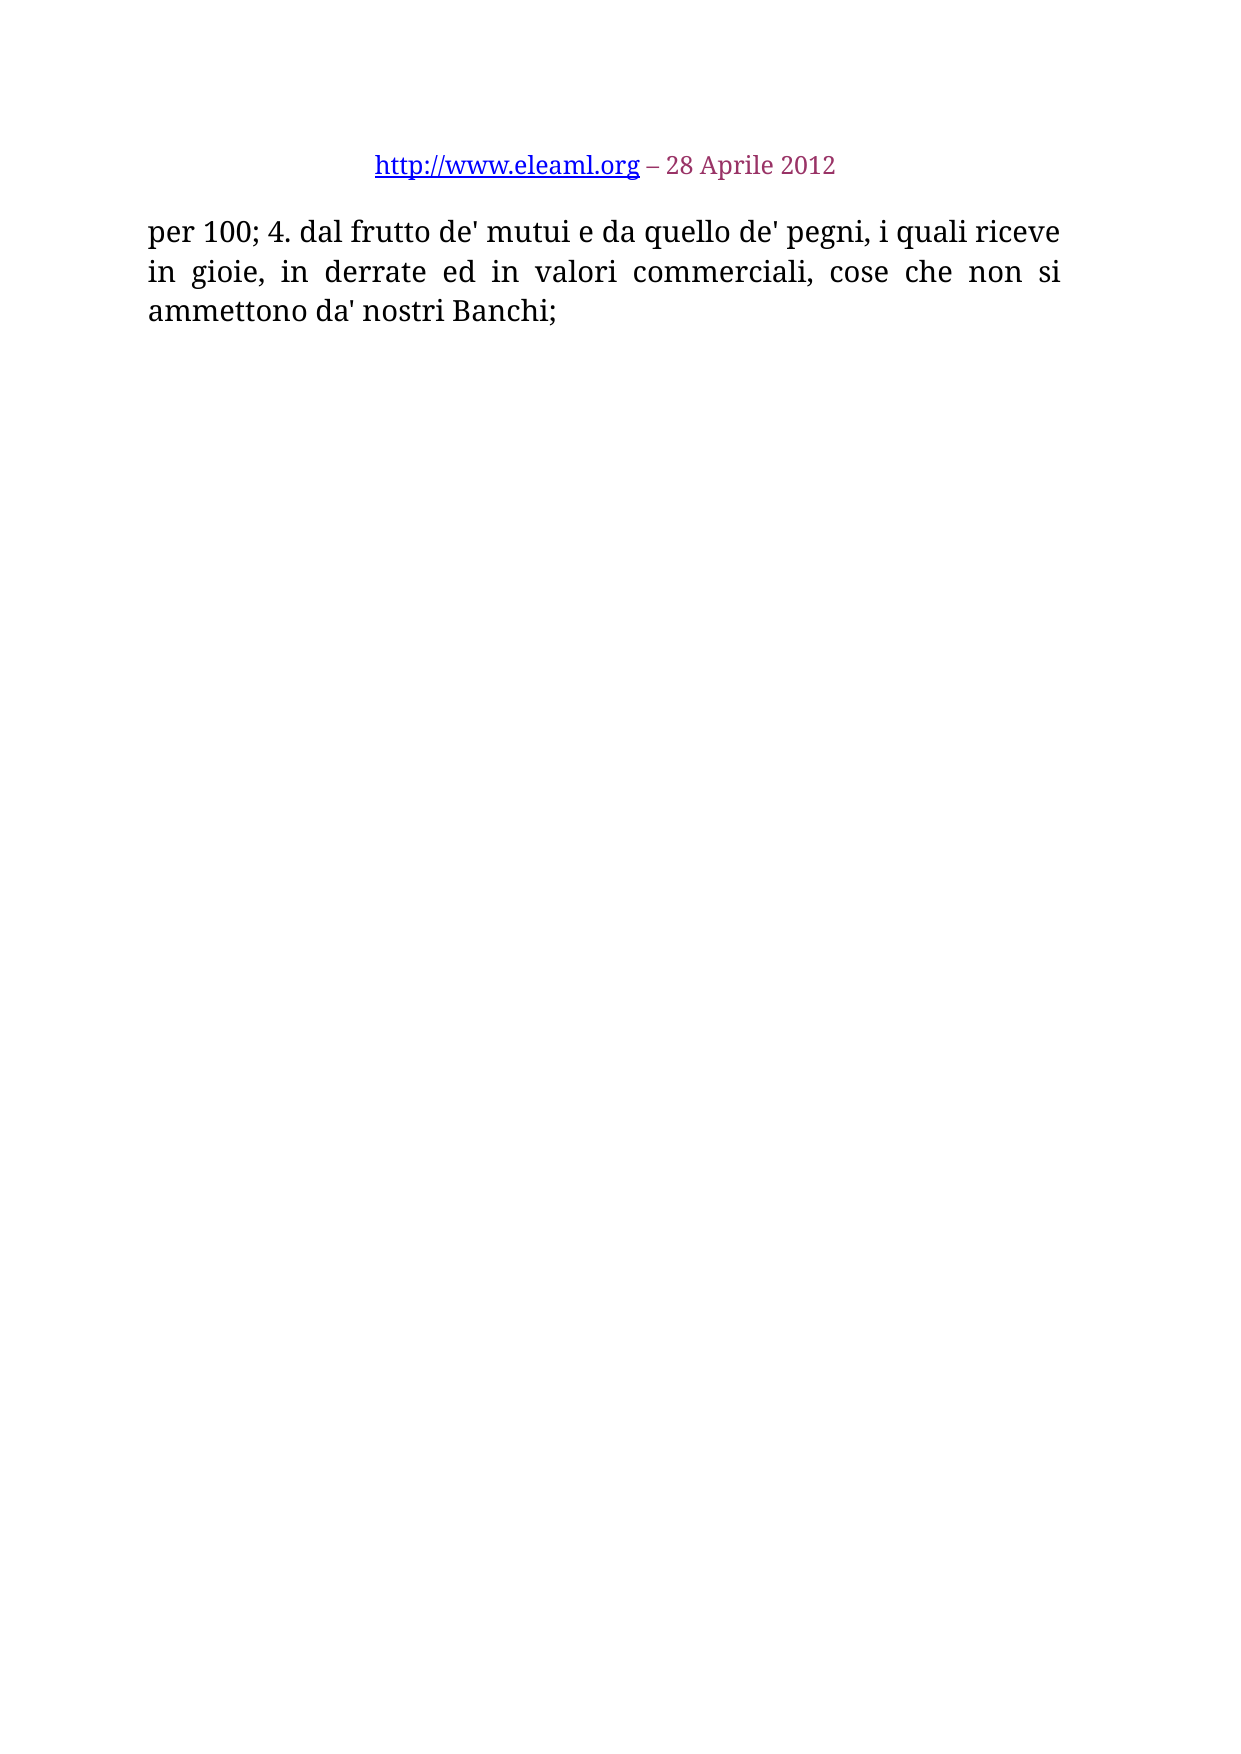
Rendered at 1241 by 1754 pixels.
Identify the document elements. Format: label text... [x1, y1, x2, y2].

text per 100; 4. dal frutto de' mutui e da quello de' pegni, i quali riceve in gioie, in derrate ed in valori commerciali, cose che non si ammettono da' nostri Banchi; [148, 211, 1063, 330]
